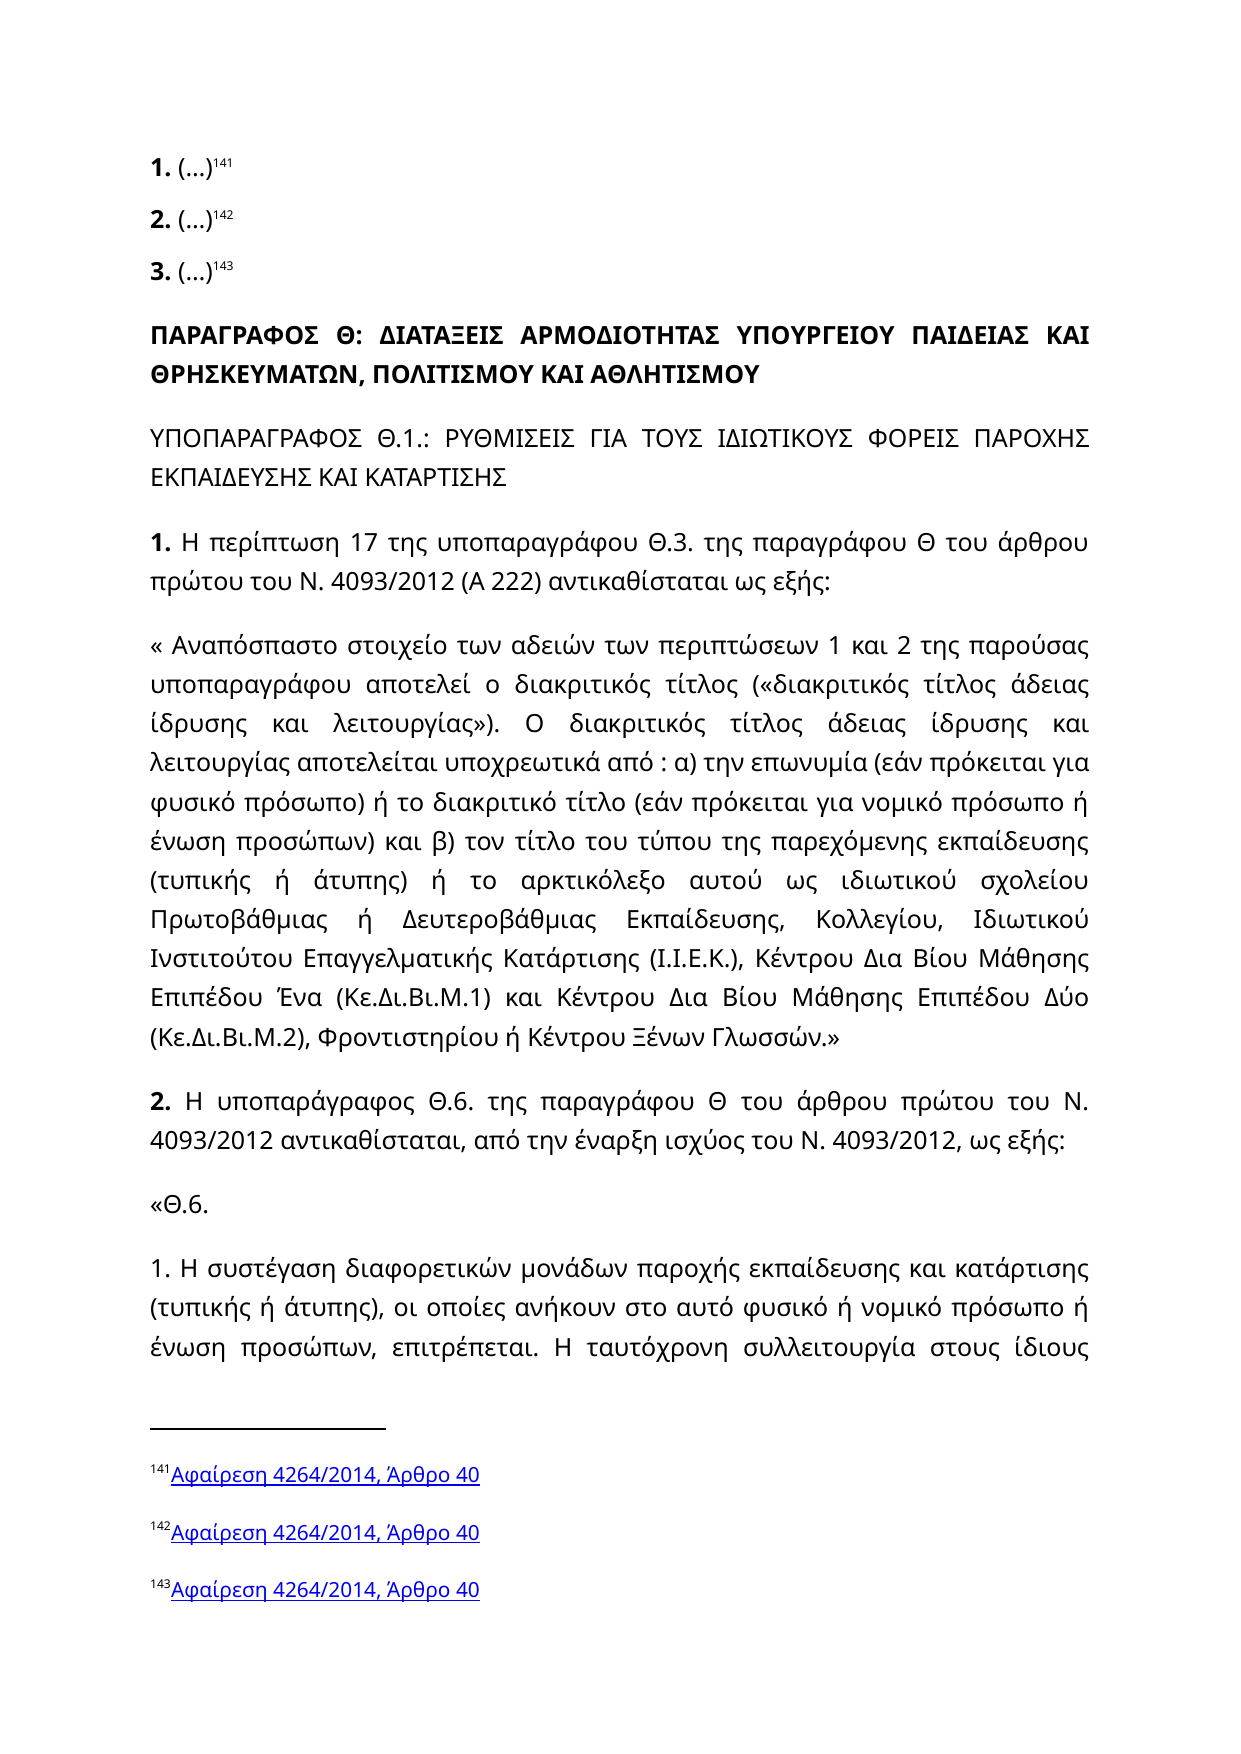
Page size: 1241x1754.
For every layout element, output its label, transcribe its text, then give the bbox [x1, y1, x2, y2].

text « Αναπόσπαστο στοιχείο των αδειών των περιπτώσεων 1 και 2 της παρούσας υποπαραγράφου αποτελεί ο διακριτικός τίτλος («διακριτικός τίτλος άδειας ίδρυσης και λειτουργίας»). Ο διακριτικός τίτλος άδειας ίδρυσης και λειτουργίας αποτελείται υποχρεωτικά από : α) την επωνυμία (εάν πρόκειται για φυσικό πρόσωπο) ή το διακριτικό τίτλο (εάν πρόκειται για νομικό πρόσωπο ή ένωση προσώπων) και β) τον τίτλο του τύπου της παρεχόμενης εκπαίδευσης (τυπικής ή άτυπης) ή το αρκτικόλεξο αυτού ως ιδιωτικού σχολείου Πρωτοβάθμιας ή Δευτεροβάθμιας Εκπαίδευσης, Κολλεγίου, Ιδιωτικού Ινστιτούτου Επαγγελματικής Κατάρτισης (Ι.Ι.Ε.Κ.), Κέντρου Δια Βίου Μάθησης Επιπέδου Ένα (Κε.Δι.Βι.Μ.1) και Κέντρου Δια Βίου Μάθησης Επιπέδου Δύο (Κε.Δι.Βι.Μ.2), Φροντιστηρίου ή Κέντρου Ξένων Γλωσσών.» [150, 627, 1090, 1053]
text 2. (…) [150, 202, 1090, 236]
text «Θ.6. [150, 1187, 1090, 1221]
text ΠΑΡΑΓΡΑΦΟΣ Θ: ΔΙΑΤΑΞΕΙΣ ΑΡΜΟΔΙΟΤΗΤΑΣ ΥΠΟΥΡΓΕΙΟΥ ΠΑΙΔΕΙΑΣ ΚΑΙ ΘΡΗΣΚΕΥΜΑΤΩΝ, ΠΟΛΙΤΙΣΜΟΥ ΚΑΙ ΑΘΛΗΤΙΣΜΟΥ [150, 317, 1090, 391]
text Αφαίρεση 4264/2014, Άρθρο 40 [150, 1518, 1090, 1546]
text 1. Η συστέγαση διαφορετικών μονάδων παροχής εκπαίδευσης και κατάρτισης (τυπικής ή άτυπης), οι οποίες ανήκουν στο αυτό φυσικό ή νομικό πρόσωπο ή ένωση προσώπων, επιτρέπεται. Η ταυτόχρονη συλλειτουργία στους ίδιους [150, 1251, 1090, 1363]
text 1. Η περίπτωση 17 της υποπαραγράφου Θ.3. της παραγράφου Θ του άρθρου πρώτου του Ν. 4093/2012 (Α 222) αντικαθίσταται ως εξής: [150, 524, 1090, 597]
text Αφαίρεση 4264/2014, Άρθρο 40 [150, 1460, 1090, 1489]
text 1. (…) [150, 150, 1090, 184]
text 2. Η υποπαράγραφος Θ.6. της παραγράφου Θ του άρθρου πρώτου του Ν. 4093/2012 αντικαθίσταται, από την έναρξη ισχύος του Ν. 4093/2012, ως εξής: [150, 1083, 1090, 1157]
text Αφαίρεση 4264/2014, Άρθρο 40 [150, 1576, 1090, 1604]
text 3. (…) [150, 253, 1090, 287]
text ΥΠΟΠΑΡΑΓΡΑΦΟΣ Θ.1.: ΡΥΘΜΙΣΕΙΣ ΓΙΑ ΤΟΥΣ ΙΔΙΩΤΙΚΟΥΣ ΦΟΡΕΙΣ ΠΑΡΟΧΗΣ ΕΚΠΑΙΔΕΥΣΗΣ ΚΑΙ ΚΑΤΑΡΤΙΣΗΣ [150, 421, 1090, 494]
